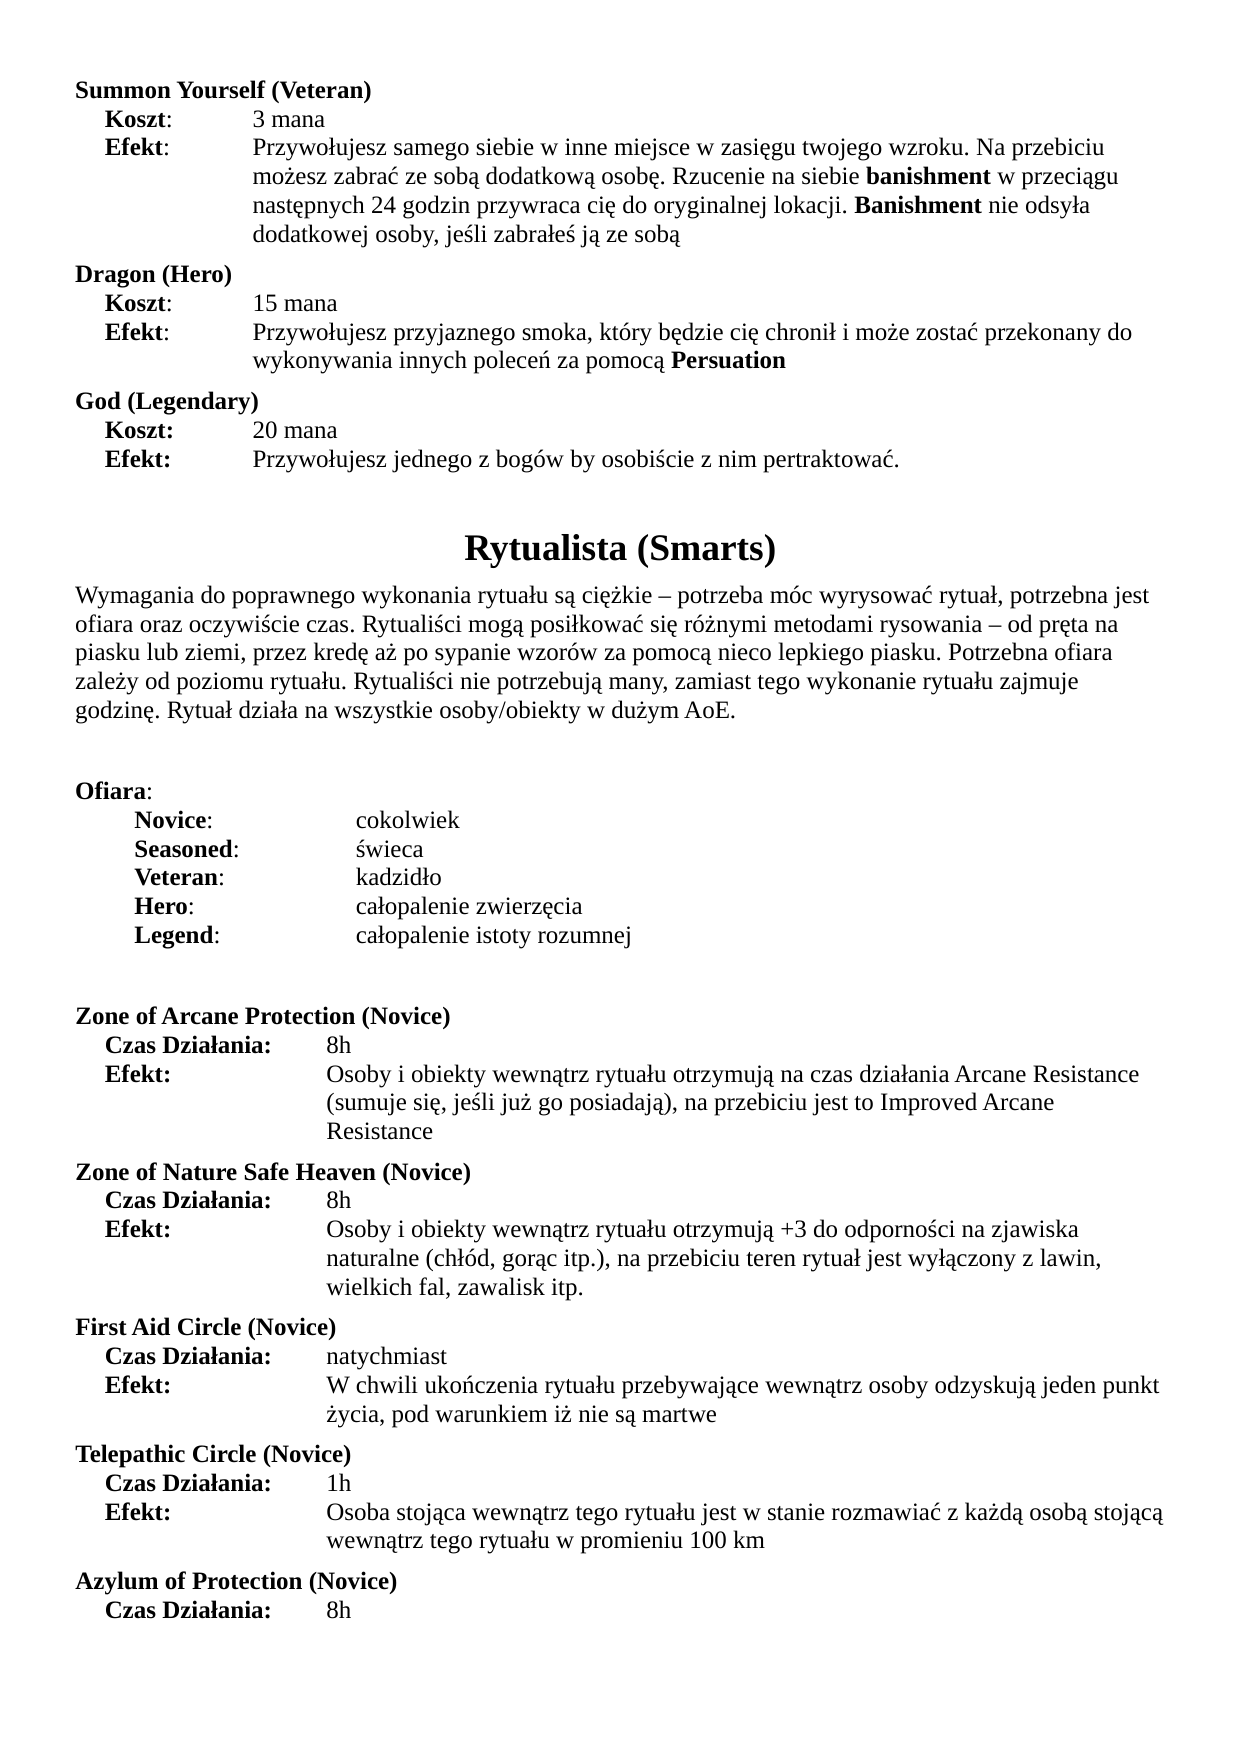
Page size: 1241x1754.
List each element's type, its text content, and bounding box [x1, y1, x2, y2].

text God (Legendary) Koszt: 20 mana Efekt: Przywołujesz jednego z bogów by osobiście z nim pertraktować. [75, 386, 1165, 472]
text Dragon (Hero) Koszt: 15 mana Efekt: Przywołujesz przyjaznego smoka, który będzie cię chronił i może zostać przekonany do wykonywania innych poleceń za pomocą Persuation [75, 259, 1165, 374]
text Rytualista (Smarts) [75, 525, 1165, 568]
text First Aid Circle (Novice) Czas Działania: natychmiast Efekt: W chwili ukończenia rytuału przebywające wewnątrz osoby odzyskują jeden punkt życia, pod warunkiem iż nie są martwe [75, 1312, 1165, 1427]
text Zone of Nature Safe Heaven (Novice) Czas Działania: 8h Efekt: Osoby i obiekty wewnątrz rytuału otrzymują +3 do odporności na zjawiska naturalne (chłód, gorąc itp.), na przebiciu teren rytuał jest wyłączony z lawin, wielkich fal, zawalisk itp. [75, 1157, 1165, 1301]
text Zone of Arcane Protection (Novice) Czas Działania: 8h Efekt: Osoby i obiekty wewnątrz rytuału otrzymują na czas działania Arcane Resistance (sumuje się, jeśli już go posiadają), na przebiciu jest to Improved Arcane Resistance [75, 1001, 1165, 1145]
text Ofiara: Novice: cokolwiek Seasoned: świeca Veteran: kadzidło Hero: całopalenie zwierzęcia Legend: całopalenie istoty rozumnej [75, 776, 1165, 949]
text Telepathic Circle (Novice) Czas Działania: 1h Efekt: Osoba stojąca wewnątrz tego rytuału jest w stanie rozmawiać z każdą osobą stojącą wewnątrz tego rytuału w promieniu 100 km [75, 1439, 1165, 1554]
text Wymagania do poprawnego wykonania rytuału są ciężkie – potrzeba móc wyrysować rytuał, potrzebna jest ofiara oraz oczywiście czas. Rytualiści mogą posiłkować się różnymi metodami rysowania – od pręta na piasku lub ziemi, przez kredę aż po sypanie wzorów za pomocą nieco lepkiego piasku. Potrzebna ofiara zależy od poziomu rytuału. Rytualiści nie potrzebują many, zamiast tego wykonanie rytuału zajmuje godzinę. Rytuał działa na wszystkie osoby/obiekty w dużym AoE. [75, 580, 1165, 724]
text Azylum of Protection (Novice) Czas Działania: 8h [75, 1566, 1165, 1624]
text Summon Yourself (Veteran) Koszt: 3 mana Efekt: Przywołujesz samego siebie w inne miejsce w zasięgu twojego wzroku. Na przebiciu możesz zabrać ze sobą dodatkową osobę. Rzucenie na siebie banishment w przeciągu następnych 24 godzin przywraca cię do oryginalnej lokacji. Banishment nie odsyła dodatkowej osoby, jeśli zabrałeś ją ze sobą [75, 75, 1165, 247]
